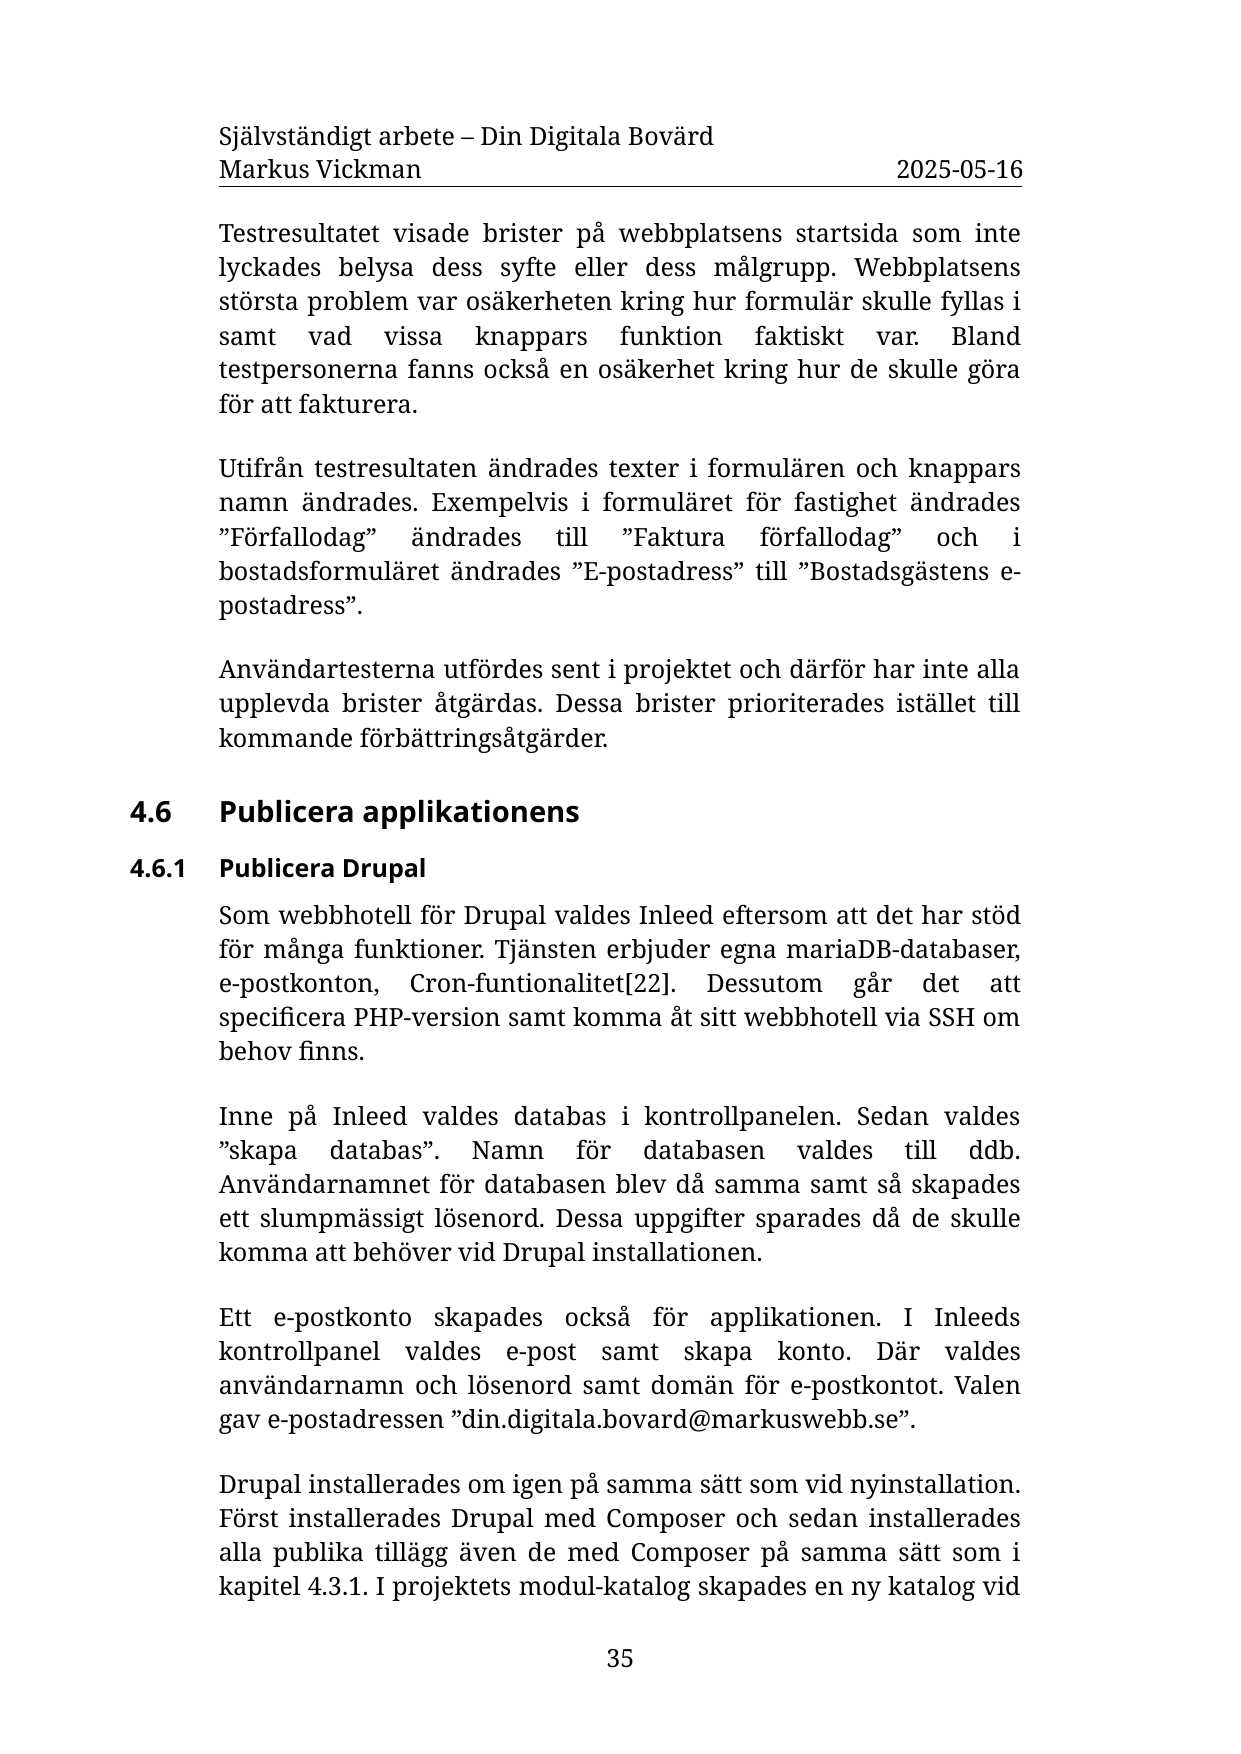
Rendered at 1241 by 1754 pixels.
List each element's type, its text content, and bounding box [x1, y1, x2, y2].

subtitle Publicera Drupal [130, 851, 1022, 885]
text Testresultatet visade brister på webbplatsens startsida som inte lyckades belysa dess syfte eller dess målgrupp. Webbplatsens största problem var osäkerheten kring hur formulär skulle fyllas i samt vad vissa knappars funktion faktiskt var. Bland testpersonerna fanns också en osäkerhet kring hur de skulle göra för att fakturera. [218, 216, 1022, 420]
text Användartesterna utfördes sent i projektet och därför har inte alla upplevda brister åtgärdas. Dessa brister prioriterades istället till kommande förbättringsåtgärder. [218, 652, 1022, 754]
text Ett e-postkonto skapades också för applikationen. I Inleeds kontrollpanel valdes e-post samt skapa konto. Där valdes användarnamn och lösenord samt domän för e-postkontot. Valen gav e-postadressen ”din.digitala.bovard@markuswebb.se”. [218, 1300, 1022, 1436]
text Inne på Inleed valdes databas i kontrollpanelen. Sedan valdes ”skapa databas”. Namn för databasen valdes till ddb. Användarnamnet för databasen blev då samma samt så skapades ett slumpmässigt lösenord. Dessa uppgifter sparades då de skulle komma att behöver vid Drupal installationen. [218, 1099, 1022, 1269]
text Drupal installerades om igen på samma sätt som vid nyinstallation. Först installerades Drupal med Composer och sedan installerades alla publika tillägg även de med Composer på samma sätt som i kapitel 4.3.1. I projektets modul-katalog skapades en ny katalog vid [218, 1467, 1022, 1603]
text Utifrån testresultaten ändrades texter i formulären och knappars namn ändrades. Exempelvis i formuläret för fastighet ändrades ”Förfallodag” ändrades till ”Faktura förfallodag” och i bostadsformuläret ändrades ”E-postadress” till ”Bostadsgästens e-postadress”. [218, 451, 1022, 621]
subtitle Publicera applikationens [130, 791, 1022, 831]
text Som webbhotell för Drupal valdes Inleed eftersom att det har stöd för många funktioner. Tjänsten erbjuder egna mariaDB-databaser, e-postkonton, Cron-funtionalitet[22]. Dessutom går det att specificera PHP-version samt komma åt sitt webbhotell via SSH om behov finns. [218, 898, 1022, 1068]
